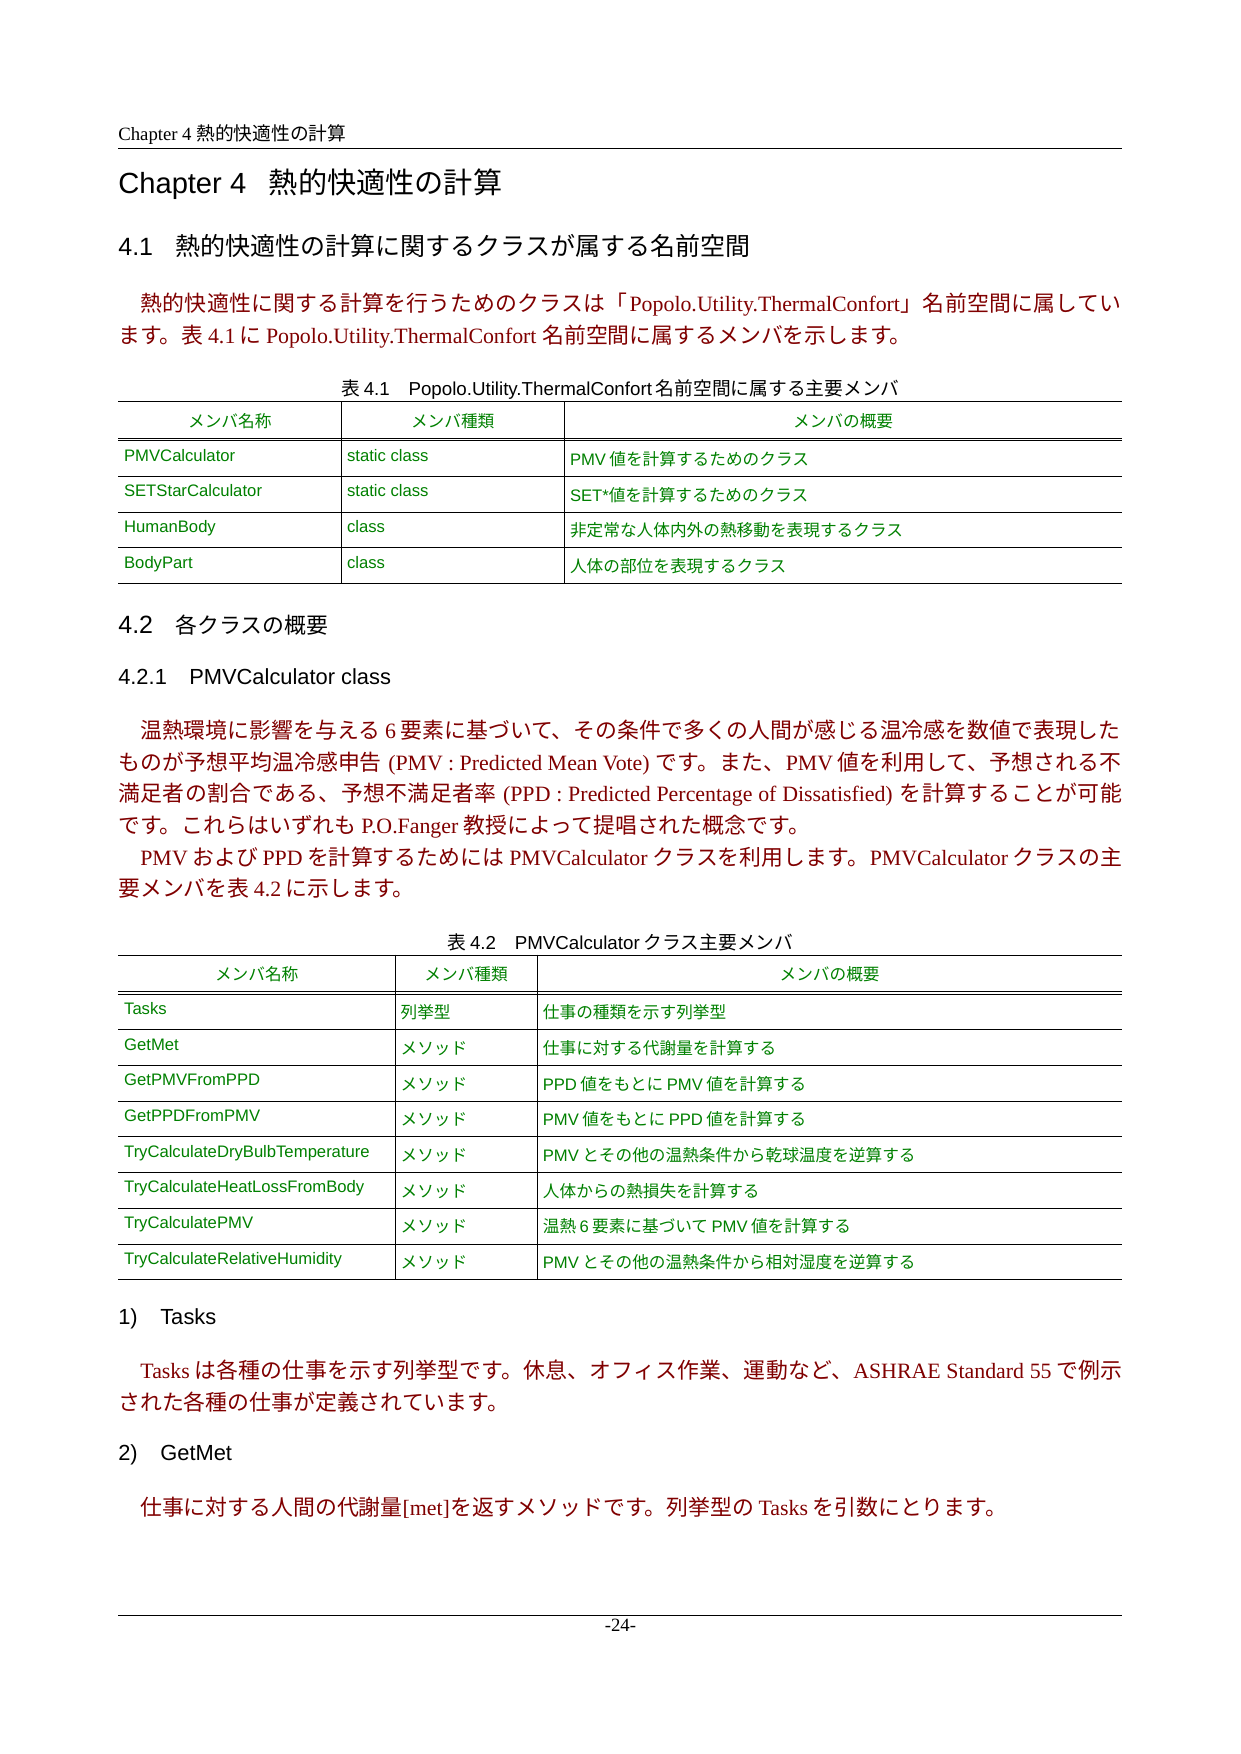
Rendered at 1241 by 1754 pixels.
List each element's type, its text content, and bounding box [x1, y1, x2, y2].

text 温熱環境に影響を与える6要素に基づいて、その条件で多くの人間が感じる温冷感を数値で表現したものが予想平均温冷感申告 (PMV : Predicted Mean Vote) です。また、PMV値を利用して、予想される不満足者の割合である、予想不満足者率 (PPD : Predicted Percentage of Dissatisfied) を計算することが可能です。これらはいずれもP.O.Fanger 教授によって提唱された概念です。 [118, 713, 1122, 840]
table_cell PMV値をもとにPPD値を計算する [538, 1102, 1122, 1136]
table_cell TryCalculateHeatLossFromBody [118, 1173, 395, 1208]
table_header メンバ種類 [342, 402, 564, 438]
subtitle 熱的快適性の計算に関するクラスが属する名前空間 [118, 226, 1122, 262]
table_cell PMV値を計算するためのクラス [565, 441, 1122, 476]
table_cell PMVとその他の温熱条件から相対湿度を逆算する [538, 1245, 1122, 1279]
subtitle Tasks [118, 1304, 1122, 1329]
table_header メンバ名称 [118, 956, 395, 991]
table_cell TryCalculateRelativeHumidity [118, 1245, 395, 1279]
table_cell TryCalculatePMV [118, 1209, 395, 1243]
table_cell GetPMVFromPPD [118, 1066, 395, 1101]
subtitle GetMet [118, 1441, 1122, 1465]
table_cell PPD値をもとにPMV値を計算する [538, 1066, 1122, 1101]
text PMVおよびPPDを計算するためにはPMVCalculatorクラスを利用します。PMVCalculatorクラスの主要メンバを表4.2に示します。 [118, 840, 1122, 903]
table_cell メソッド [396, 1173, 537, 1208]
subtitle PMVCalculator class [118, 664, 1122, 689]
table_cell class [342, 548, 564, 583]
table_cell static class [342, 477, 564, 512]
subtitle 熱的快適性の計算 [118, 159, 1122, 202]
text Tasksは各種の仕事を示す列挙型です。休息、オフィス作業、運動など、ASHRAE Standard 55で例示された各種の仕事が定義されています。 [118, 1353, 1122, 1417]
table_cell 仕事に対する代謝量を計算する [538, 1030, 1122, 1065]
table_header メンバの概要 [565, 402, 1122, 438]
table_cell SETStarCalculator [118, 477, 341, 512]
table_cell Tasks [118, 995, 395, 1029]
table_cell 列挙型 [396, 995, 537, 1029]
table_cell 仕事の種類を示す列挙型 [538, 995, 1122, 1029]
table_cell メソッド [396, 1102, 537, 1136]
table_cell BodyPart [118, 548, 341, 583]
table_cell メソッド [396, 1137, 537, 1172]
table_cell 非定常な人体内外の熱移動を表現するクラス [565, 513, 1122, 547]
text 仕事に対する人間の代謝量[met]を返すメソッドです。列挙型のTasksを引数にとります。 [118, 1489, 1122, 1521]
text 熱的快適性に関する計算を行うためのクラスは「Popolo.Utility.ThermalConfort」名前空間に属しています。表4.1にPopolo.Utility.ThermalConfort 名前空間に属するメンバを示します。 [118, 286, 1122, 350]
table_cell メソッド [396, 1209, 537, 1243]
table_cell 人体の部位を表現するクラス [565, 548, 1122, 583]
table_cell メソッド [396, 1066, 537, 1101]
table_cell メソッド [396, 1030, 537, 1065]
table_cell TryCalculateDryBulbTemperature [118, 1137, 395, 1172]
subtitle 各クラスの概要 [118, 608, 1122, 640]
table_header メンバ種類 [396, 956, 537, 991]
table_cell SET*値を計算するためのクラス [565, 477, 1122, 512]
table_cell メソッド [396, 1245, 537, 1279]
table_cell GetPPDFromPMV [118, 1102, 395, 1136]
text 表4.2 PMVCalculatorクラス主要メンバ [118, 927, 1122, 954]
table_cell class [342, 513, 564, 547]
table_cell PMVとその他の温熱条件から乾球温度を逆算する [538, 1137, 1122, 1172]
table_header メンバ名称 [118, 402, 341, 438]
table_cell static class [342, 441, 564, 476]
table_cell GetMet [118, 1030, 395, 1065]
table_cell 人体からの熱損失を計算する [538, 1173, 1122, 1208]
table_cell PMVCalculator [118, 441, 341, 476]
table_cell HumanBody [118, 513, 341, 547]
text 表4.1 Popolo.Utility.ThermalConfort名前空間に属する主要メンバ [118, 374, 1122, 401]
table_cell 温熱6要素に基づいてPMV値を計算する [538, 1209, 1122, 1243]
table_header メンバの概要 [538, 956, 1122, 991]
